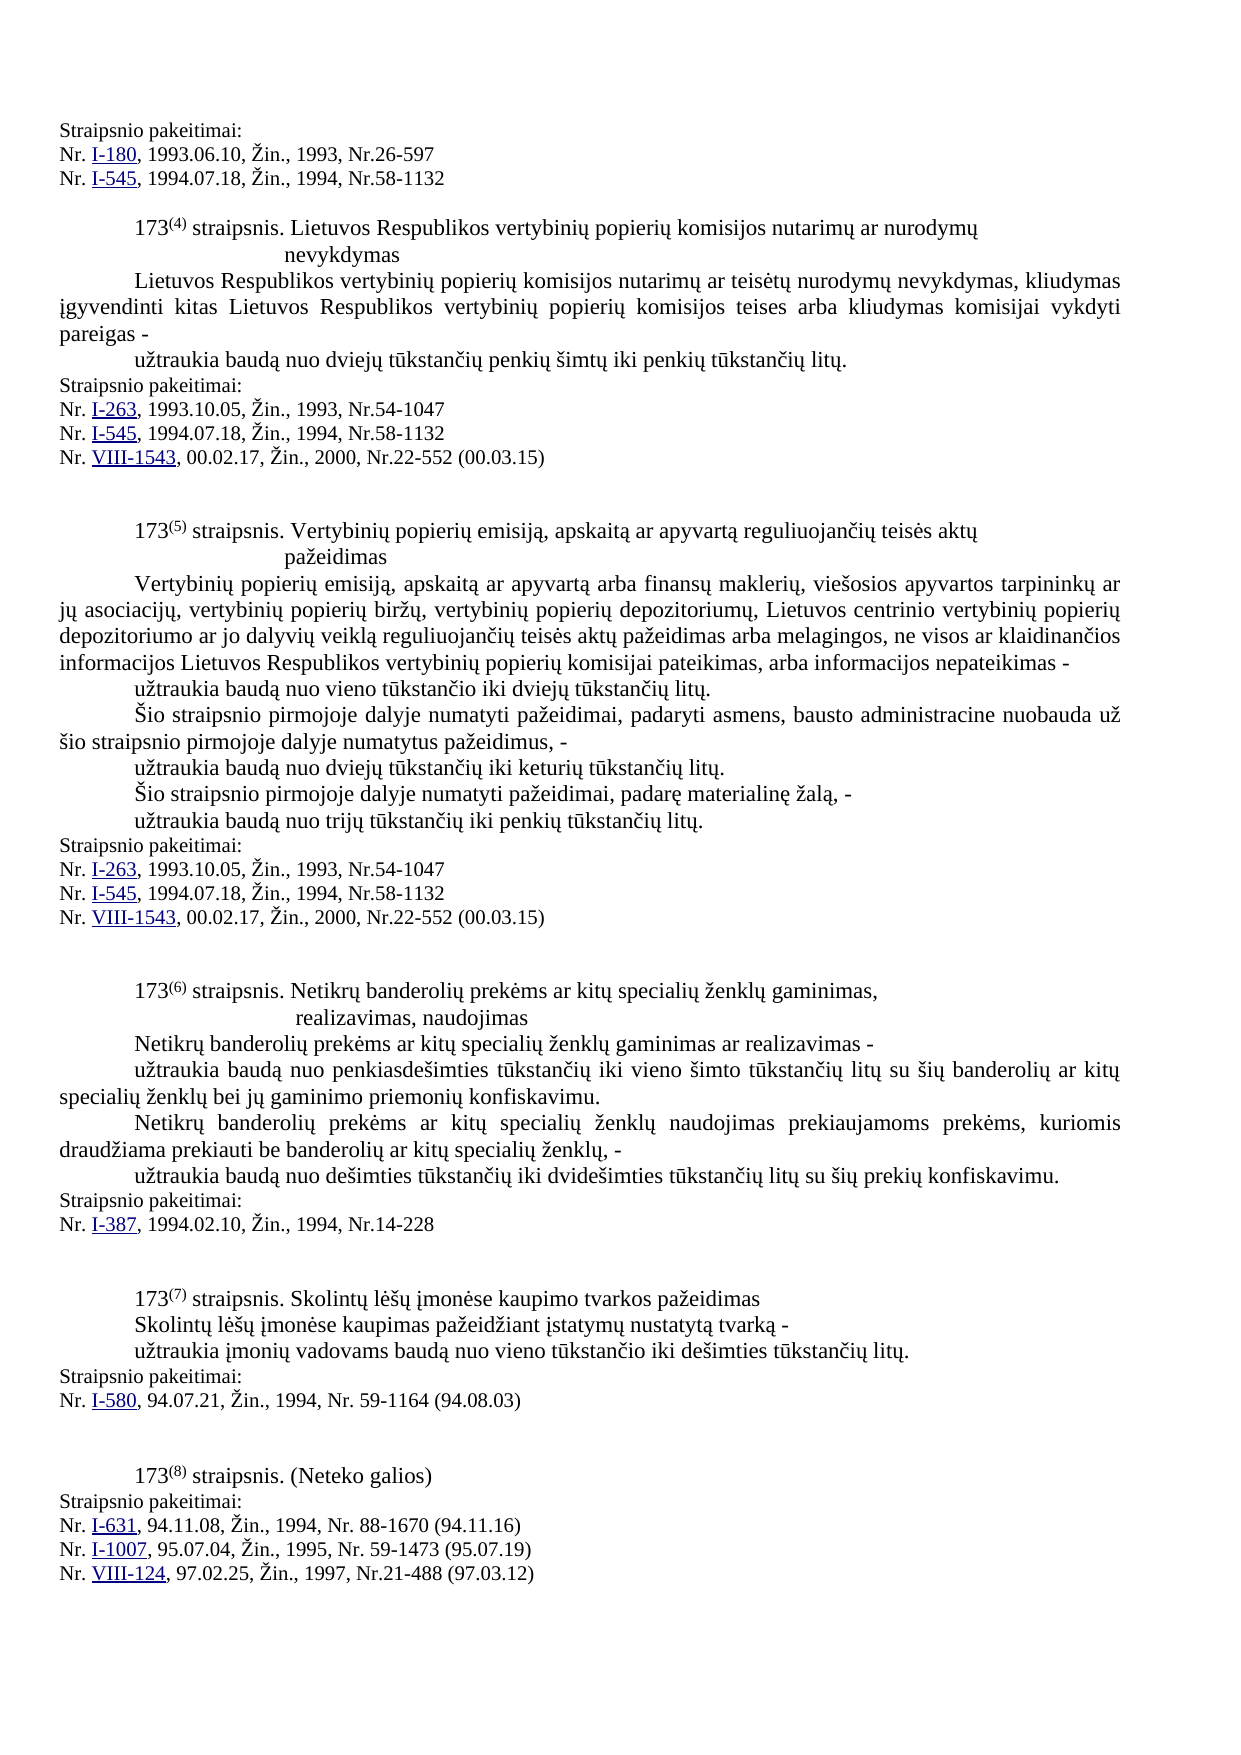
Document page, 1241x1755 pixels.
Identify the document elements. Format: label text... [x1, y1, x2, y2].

text užtraukia baudą nuo trijų tūkstančių iki penkių tūkstančių litų. [59, 807, 1122, 833]
text Netikrų banderolių prekėms ar kitų specialių ženklų gaminimas ar realizavimas - [59, 1030, 1122, 1057]
text Nr. VIII-124, 97.02.25, Žin., 1997, Nr.21-488 (97.03.12) [59, 1561, 1122, 1585]
text Straipsnio pakeitimai: [59, 1188, 1122, 1212]
text Lietuvos Respublikos vertybinių popierių komisijos nutarimų ar teisėtų nurodymų nevykdymas, kliudymas įgyvendinti kitas Lietuvos Respublikos vertybinių popierių komisijos teises arba kliudymas komisijai vykdyti pareigas - [59, 267, 1122, 346]
text Vertybinių popierių emisiją, apskaitą ar apyvartą arba finansų maklerių, viešosios apyvartos tarpininkų ar jų asociacijų, vertybinių popierių biržų, vertybinių popierių depozitoriumų, Lietuvos centrinio vertybinių popierių depozitoriumo ar jo dalyvių veiklą reguliuojančių teisės aktų pažeidimas arba melagingos, ne visos ar klaidinančios informacijos Lietuvos Respublikos vertybinių popierių komisijai pateikimas, arba informacijos nepateikimas - [59, 569, 1122, 675]
text Straipsnio pakeitimai: [59, 372, 1122, 397]
text pažeidimas [284, 543, 1122, 569]
text Netikrų banderolių prekėms ar kitų specialių ženklų naudojimas prekiaujamoms prekėms, kuriomis draudžiama prekiauti be banderolių ar kitų specialių ženklų, - [59, 1109, 1122, 1162]
text Nr. I-631, 94.11.08, Žin., 1994, Nr. 88-1670 (94.11.16) [59, 1513, 1122, 1537]
text užtraukia baudą nuo penkiasdešimties tūkstančių iki vieno šimto tūkstančių litų su šių banderolių ar kitų specialių ženklų bei jų gaminimo priemonių konfiskavimu. [59, 1057, 1122, 1109]
text Nr. I-545, 1994.07.18, Žin., 1994, Nr.58-1132 [59, 421, 1122, 445]
text Straipsnio pakeitimai: [59, 833, 1122, 857]
text 173(5) straipsnis. Vertybinių popierių emisiją, apskaitą ar apyvartą reguliuojančių teisės aktų [134, 517, 1122, 543]
text Nr. I-263, 1993.10.05, Žin., 1993, Nr.54-1047 [59, 397, 1122, 421]
text užtraukia baudą nuo vieno tūkstančio iki dviejų tūkstančių litų. [59, 675, 1122, 701]
text nevykdymas [284, 241, 1122, 267]
text Nr. I-545, 1994.07.18, Žin., 1994, Nr.58-1132 [59, 166, 1122, 190]
text Nr. I-545, 1994.07.18, Žin., 1994, Nr.58-1132 [59, 881, 1122, 905]
text Šio straipsnio pirmojoje dalyje numatyti pažeidimai, padarę materialinę žalą, - [59, 780, 1122, 807]
text Straipsnio pakeitimai: [59, 1488, 1122, 1513]
text realizavimas, naudojimas [59, 1004, 1122, 1030]
text 173(4) straipsnis. Lietuvos Respublikos vertybinių popierių komisijos nutarimų ar nurodymų [134, 214, 1122, 241]
text 173(7) straipsnis. Skolintų lėšų įmonėse kaupimo tvarkos pažeidimas [59, 1284, 1122, 1311]
text Skolintų lėšų įmonėse kaupimas pažeidžiant įstatymų nustatytą tvarką - [59, 1311, 1122, 1337]
text Nr. I-580, 94.07.21, Žin., 1994, Nr. 59-1164 (94.08.03) [59, 1388, 1122, 1412]
text užtraukia baudą nuo dviejų tūkstančių iki keturių tūkstančių litų. [59, 754, 1122, 780]
text Šio straipsnio pirmojoje dalyje numatyti pažeidimai, padaryti asmens, bausto administracine nuobauda už šio straipsnio pirmojoje dalyje numatytus pažeidimus, - [59, 701, 1122, 754]
text Straipsnio pakeitimai: [59, 118, 1122, 142]
text Nr. VIII-1543, 00.02.17, Žin., 2000, Nr.22-552 (00.03.15) [59, 445, 1122, 469]
text Nr. I-1007, 95.07.04, Žin., 1995, Nr. 59-1473 (95.07.19) [59, 1537, 1122, 1561]
text Nr. I-180, 1993.06.10, Žin., 1993, Nr.26-597 [59, 142, 1122, 166]
text Straipsnio pakeitimai: [59, 1364, 1122, 1388]
text užtraukia baudą nuo dviejų tūkstančių penkių šimtų iki penkių tūkstančių litų. [59, 346, 1122, 372]
text užtraukia baudą nuo dešimties tūkstančių iki dvidešimties tūkstančių litų su šių prekių konfiskavimu. [59, 1162, 1122, 1188]
text 173(6) straipsnis. Netikrų banderolių prekėms ar kitų specialių ženklų gaminimas, [59, 977, 1122, 1004]
text 173(8) straipsnis. (Neteko galios) [59, 1462, 1122, 1488]
text Nr. I-387, 1994.02.10, Žin., 1994, Nr.14-228 [59, 1212, 1122, 1236]
text užtraukia įmonių vadovams baudą nuo vieno tūkstančio iki dešimties tūkstančių litų. [59, 1337, 1122, 1364]
text Nr. VIII-1543, 00.02.17, Žin., 2000, Nr.22-552 (00.03.15) [59, 905, 1122, 929]
text Nr. I-263, 1993.10.05, Žin., 1993, Nr.54-1047 [59, 857, 1122, 881]
